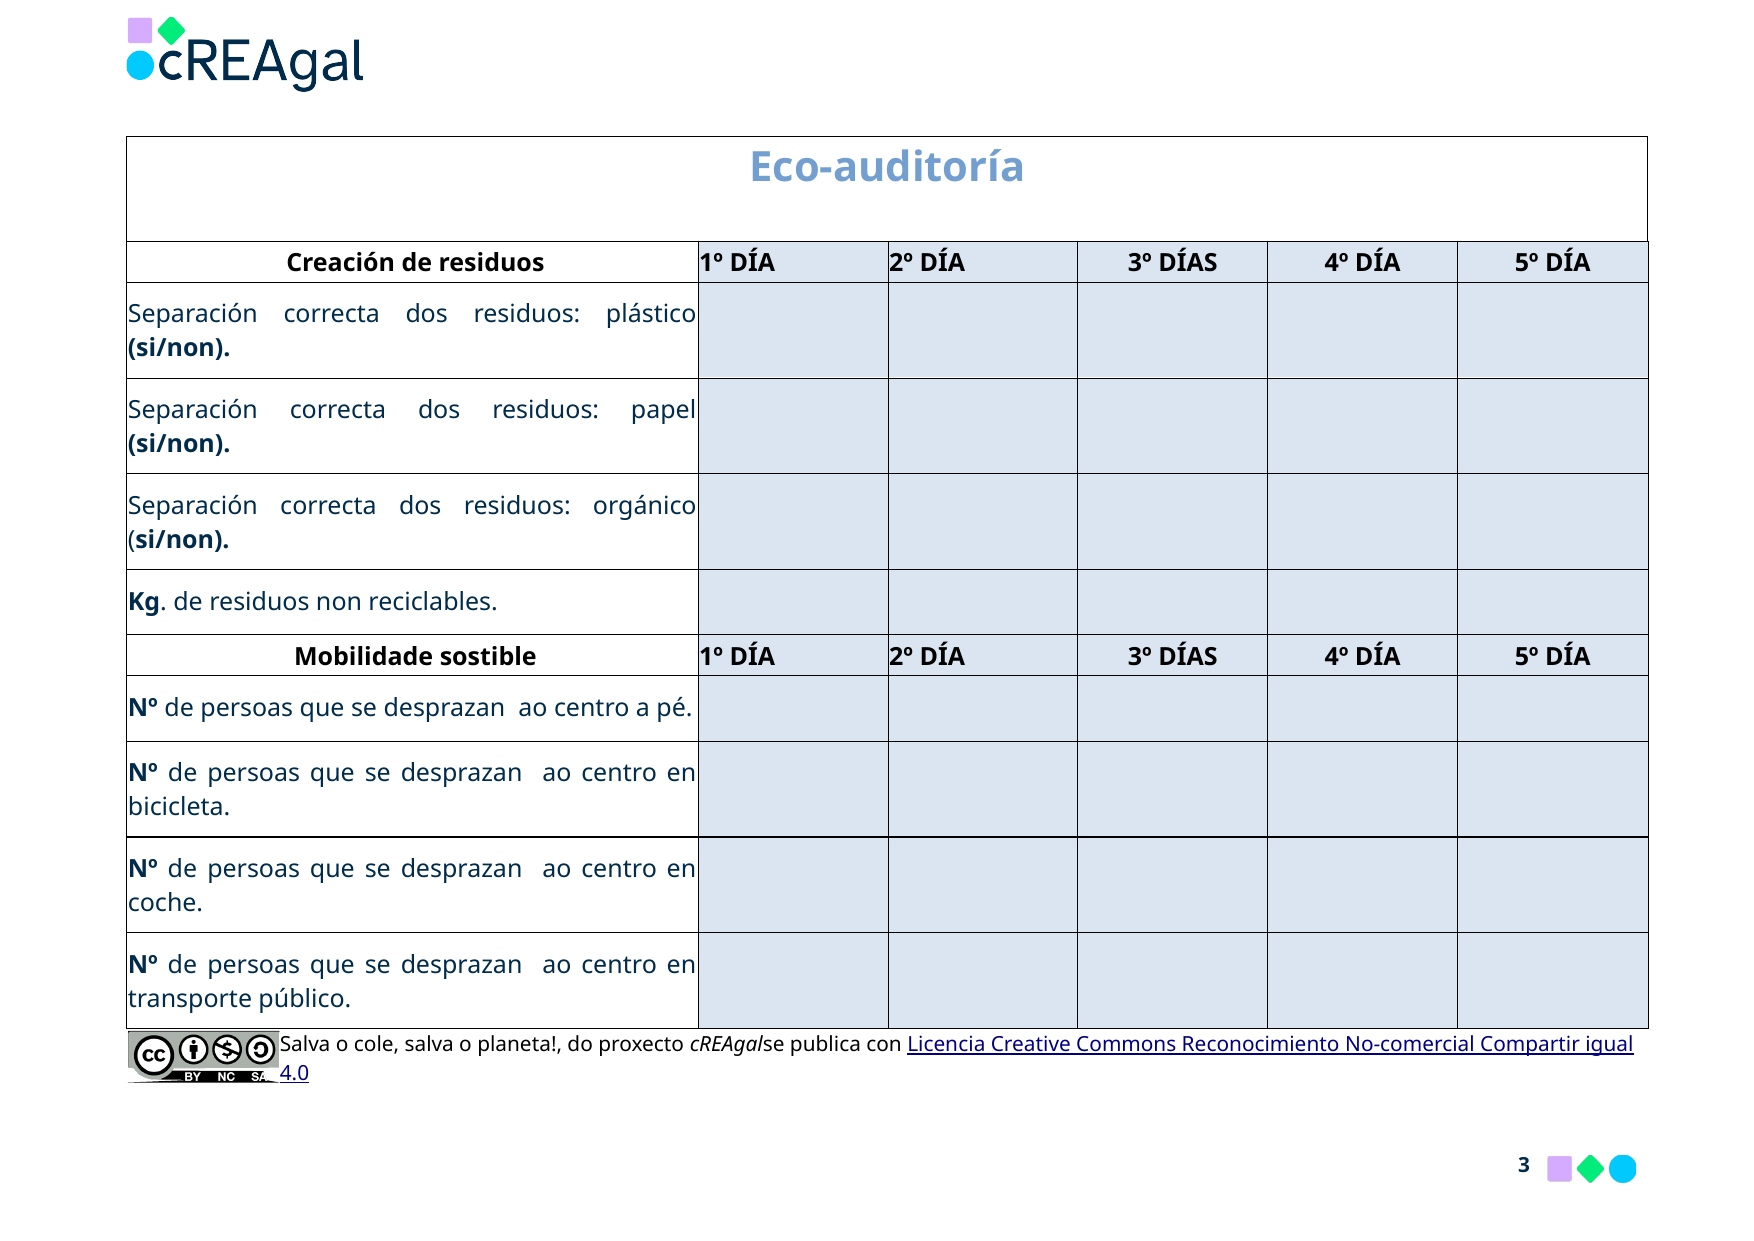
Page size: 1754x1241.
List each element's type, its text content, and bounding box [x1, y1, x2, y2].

table_cell [889, 283, 1077, 377]
picture [1629, 1175, 1637, 1183]
table_cell Separación correcta dos residuos: orgánico (si/non). [127, 474, 698, 569]
table_cell [1458, 933, 1648, 1028]
table_cell [699, 570, 888, 634]
table_cell Nº de persoas que se desprazan ao centro en coche. [127, 838, 698, 932]
table_cell [1458, 676, 1648, 741]
table_cell Separación correcta dos residuos: plástico (si/non). [127, 283, 698, 377]
table_cell [1078, 283, 1267, 377]
table_cell [699, 474, 888, 569]
table_cell [1268, 474, 1457, 569]
picture [1630, 1155, 1637, 1163]
table_cell [1268, 283, 1457, 377]
text Salva o cole, salva o planeta!, do proxecto cREAgalse publica con Licencia Creative Commons Reconocimiento No-comercial Compartir igual 4.0 [127, 1029, 1636, 1086]
table_cell [889, 933, 1077, 1028]
table_cell [699, 742, 888, 836]
table_cell [1458, 838, 1648, 932]
table_cell Nº de persoas que se desprazan ao centro en bicicleta. [127, 742, 698, 836]
table_cell [889, 570, 1077, 634]
table_cell [1078, 570, 1267, 634]
table_header Eco-auditoría [127, 137, 1647, 241]
table_cell [889, 379, 1077, 473]
table_cell [1268, 676, 1457, 741]
table_cell [1078, 933, 1267, 1028]
table_cell [1458, 283, 1648, 377]
table_cell [1268, 570, 1457, 634]
table_cell [1078, 676, 1267, 741]
table_cell [889, 838, 1077, 932]
table_cell [1458, 379, 1648, 473]
table_cell 4º DÍA [1268, 635, 1457, 675]
table_cell Nº de persoas que se desprazan ao centro en transporte público. [127, 933, 698, 1028]
table_cell [699, 933, 888, 1028]
table_cell [699, 838, 888, 932]
table_cell 5º DÍA [1458, 242, 1648, 282]
table_cell [889, 742, 1077, 836]
table_cell [1078, 474, 1267, 569]
table_cell [1458, 570, 1648, 634]
table_cell Mobilidade sostible [127, 635, 698, 675]
table_cell 2º DÍA [889, 635, 1077, 675]
table_cell [1268, 379, 1457, 473]
table_cell Separación correcta dos residuos: papel (si/non). [127, 379, 698, 473]
table_cell [1268, 933, 1457, 1028]
table_cell 3º DÍAS [1078, 635, 1267, 675]
table_cell [1458, 474, 1648, 569]
table_cell [889, 474, 1077, 569]
table_cell 4º DÍA [1268, 242, 1457, 282]
table_cell [889, 676, 1077, 741]
table_cell [1268, 838, 1457, 932]
table_cell 1º DÍA [699, 635, 888, 675]
picture [126, 17, 363, 92]
table_cell [1268, 742, 1457, 836]
table_cell 2º DÍA [889, 242, 1077, 282]
table_cell [1078, 838, 1267, 932]
table_cell [699, 283, 888, 377]
table_cell [1458, 742, 1648, 836]
table_cell 3º DÍAS [1078, 242, 1267, 282]
table_cell [699, 379, 888, 473]
table_cell 5º DÍA [1458, 635, 1648, 675]
table_cell [1078, 742, 1267, 836]
picture [127, 1030, 280, 1083]
table_cell Kg. de residuos non reciclables. [127, 570, 698, 634]
table_cell Nº de persoas que se desprazan ao centro a pé. [127, 676, 698, 741]
table_cell Creación de residuos [127, 242, 698, 282]
picture [1547, 1155, 1617, 1183]
table_cell [699, 676, 888, 741]
table_cell [1078, 379, 1267, 473]
table_cell 1º DÍA [699, 242, 888, 282]
